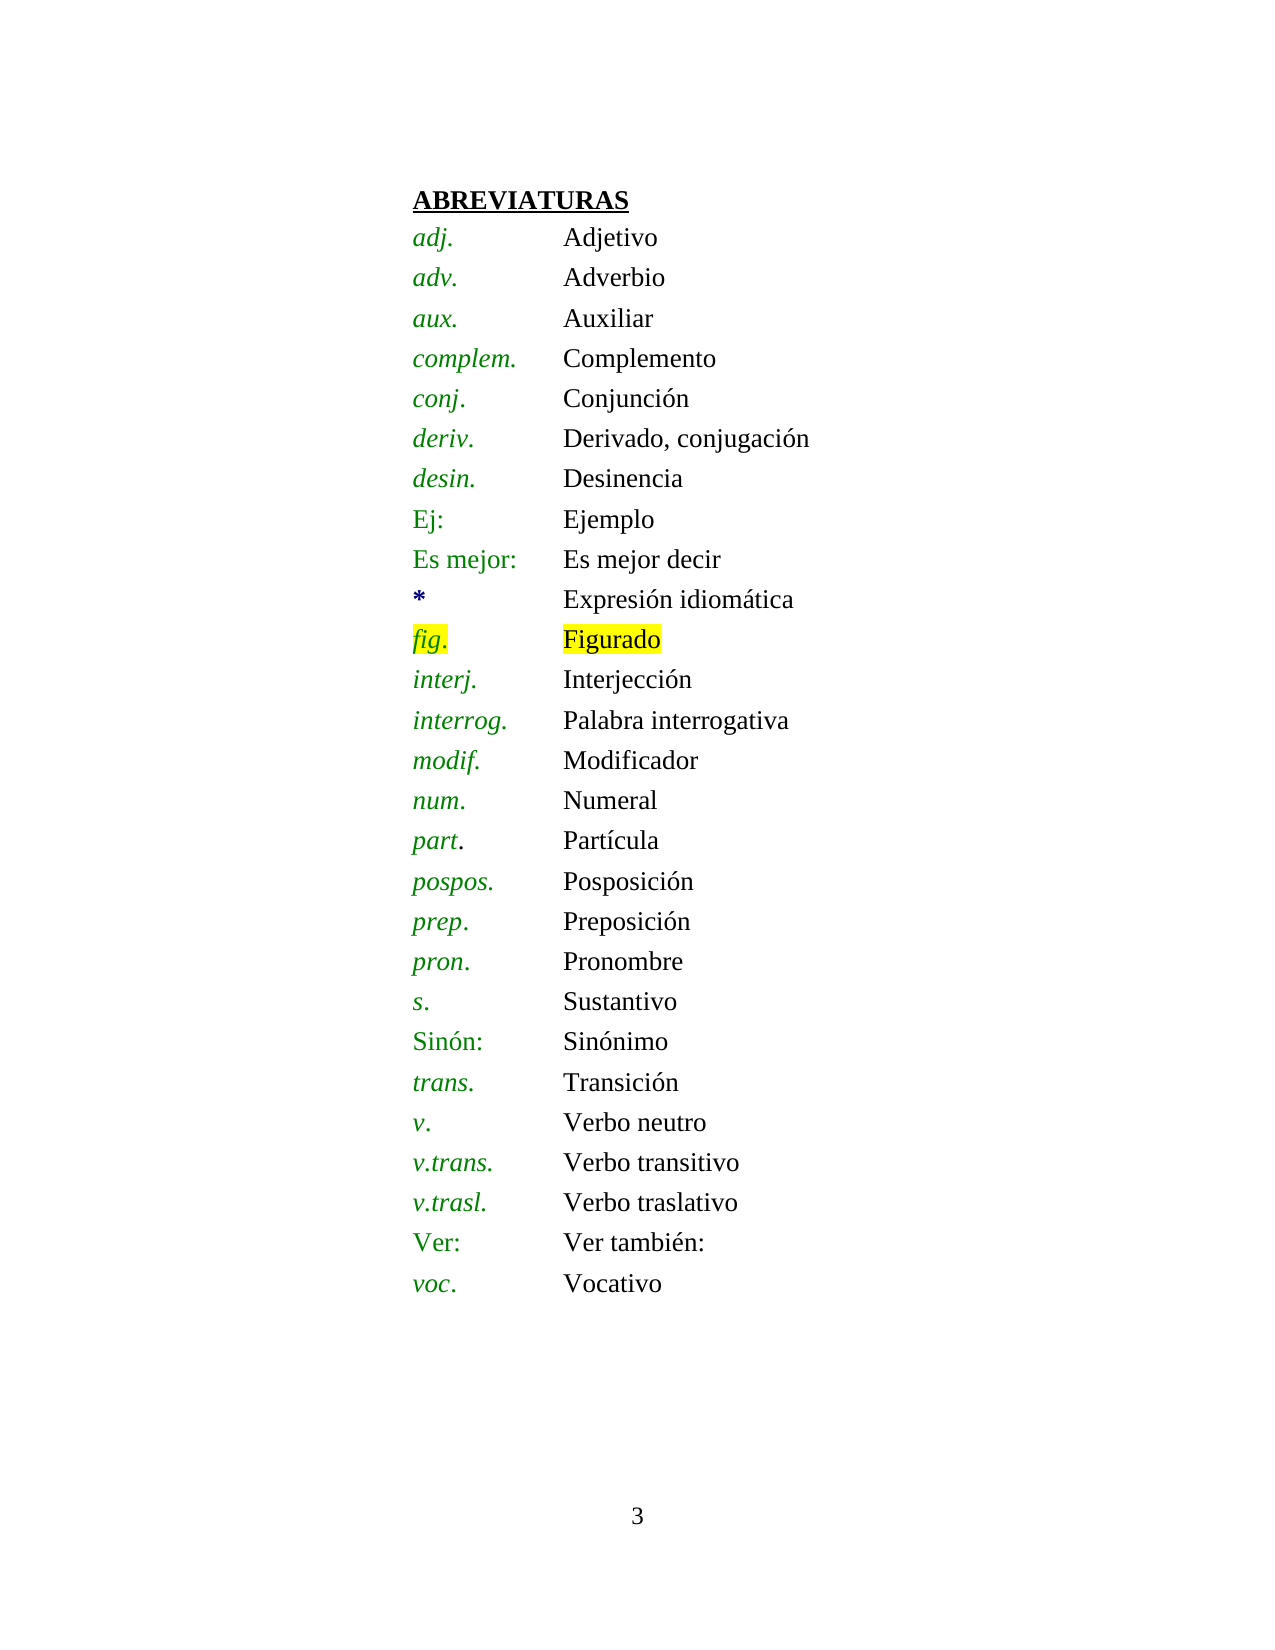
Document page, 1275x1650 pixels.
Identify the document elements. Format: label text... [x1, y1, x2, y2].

table_cell conj. [406, 379, 557, 419]
table_cell Es mejor decir [557, 540, 880, 580]
table_cell prep. [406, 902, 557, 942]
table_cell adv. [406, 259, 557, 299]
table_cell * [406, 580, 557, 620]
table_cell num. [406, 781, 557, 821]
table_cell Transición [557, 1063, 880, 1103]
table_cell Modificador [557, 741, 880, 781]
table_cell voc. [406, 1264, 557, 1304]
table_cell aux. [406, 299, 557, 339]
table_cell part. [406, 821, 557, 862]
table_cell Verbo traslativo [557, 1183, 880, 1223]
table_cell Sinón: [406, 1023, 557, 1063]
table_cell Numeral [557, 781, 880, 821]
table_cell Verbo transitivo [557, 1143, 880, 1183]
table_cell Derivado, conjugación [557, 419, 880, 459]
table_cell Es mejor: [406, 540, 557, 580]
table_cell Preposición [557, 902, 880, 942]
table_cell modif. [406, 741, 557, 781]
table_cell interj. [406, 661, 557, 701]
table_header ABREVIATURAS [406, 181, 880, 218]
table_cell Sustantivo [557, 982, 880, 1022]
table_cell Palabra interrogativa [557, 701, 880, 741]
table_cell s. [406, 982, 557, 1022]
table_cell Ver: [406, 1224, 557, 1264]
table_cell v. [406, 1103, 557, 1143]
table_cell Posposición [557, 862, 880, 902]
table_cell Ver también: [557, 1224, 880, 1264]
table_cell Ej: [406, 500, 557, 540]
table_cell Complemento [557, 339, 880, 379]
table_cell v.trasl. [406, 1183, 557, 1223]
table_cell deriv. [406, 419, 557, 459]
table_cell Ejemplo [557, 500, 880, 540]
table_cell Interjección [557, 661, 880, 701]
table_cell complem. [406, 339, 557, 379]
table_cell Pronombre [557, 942, 880, 982]
table_cell Auxiliar [557, 299, 880, 339]
table_cell Sinónimo [557, 1023, 880, 1063]
table_cell pospos. [406, 862, 557, 902]
table_cell pron. [406, 942, 557, 982]
table_cell Figurado [557, 620, 880, 661]
table_cell interrog. [406, 701, 557, 741]
table_cell Conjunción [557, 379, 880, 419]
table_cell Verbo neutro [557, 1103, 880, 1143]
table_cell fig. [406, 620, 557, 661]
table_cell trans. [406, 1063, 557, 1103]
table_cell desin. [406, 460, 557, 500]
table_cell Adverbio [557, 259, 880, 299]
table_cell Desinencia [557, 460, 880, 500]
table_cell v.trans. [406, 1143, 557, 1183]
table_cell Partícula [557, 821, 880, 862]
table_cell Adjetivo [557, 218, 880, 258]
table_cell Expresión idiomática [557, 580, 880, 620]
table_cell adj. [406, 218, 557, 258]
table_cell Vocativo [557, 1264, 880, 1304]
